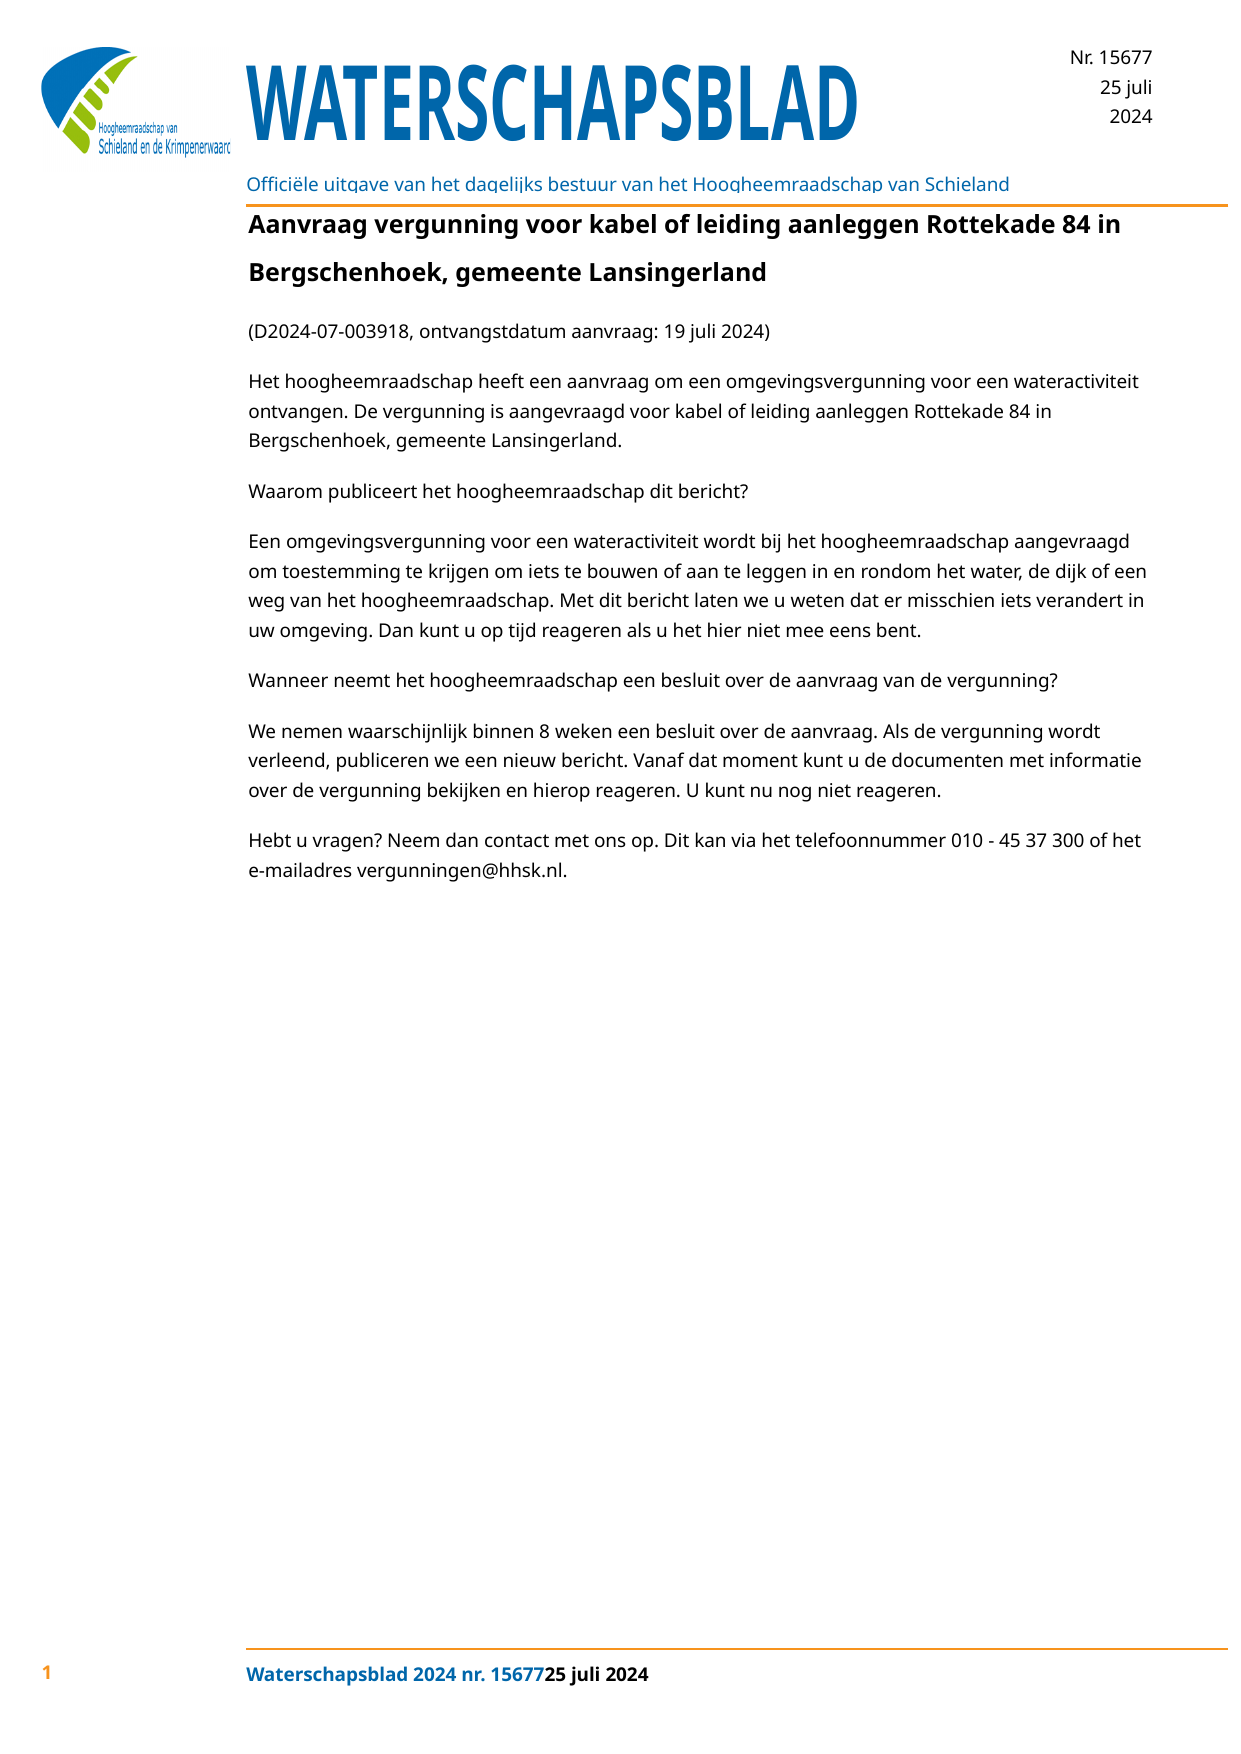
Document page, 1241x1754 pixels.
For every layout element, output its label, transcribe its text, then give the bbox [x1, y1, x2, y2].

text Aanvraag vergunning voor kabel of leiding aanleggen Rottekade 84 in Bergschenhoek, gemeente Lansingerland [248, 207, 1152, 288]
text Wanneer neemt het hoogheemraadschap een besluit over de aanvraag van de vergunning? [248, 667, 1152, 693]
picture [41, 47, 231, 172]
text Een omgevingsvergunning voor een wateractiviteit wordt bij het hoogheemraadschap aangevraagd om toestemming te krijgen om iets te bouwen of aan te leggen in en rondom het water, de dijk of een weg van het hoogheemraadschap. Met dit bericht laten we u weten dat er misschien iets verandert in uw omgeving. Dan kunt u op tijd reageren als u het hier niet mee eens bent. [248, 528, 1152, 643]
text We nemen waarschijnlijk binnen 8 weken een besluit over de aanvraag. Als de vergunning wordt verleend, publiceren we een nieuw bericht. Vanaf dat moment kunt u de documenten met informatie over de vergunning bekijken en hierop reageren. U kunt nu nog niet reageren. [248, 718, 1152, 803]
text Het hoogheemraadschap heeft een aanvraag om een omgevingsvergunning voor een wateractiviteit ontvangen. De vergunning is aangevraagd voor kabel of leiding aanleggen Rottekade 84 in Bergschenhoek, gemeente Lansingerland. [248, 368, 1152, 453]
text Hebt u vragen? Neem dan contact met ons op. Dit kan via het telefoonnummer 010 - 45 37 300 of het e-mailadres vergunningen@hhsk.nl. [248, 827, 1152, 883]
text Waarom publiceert het hoogheemraadschap dit bericht? [248, 478, 1152, 504]
text (D2024-07-003918, ontvangstdatum aanvraag: 19 juli 2024) [248, 318, 1152, 344]
